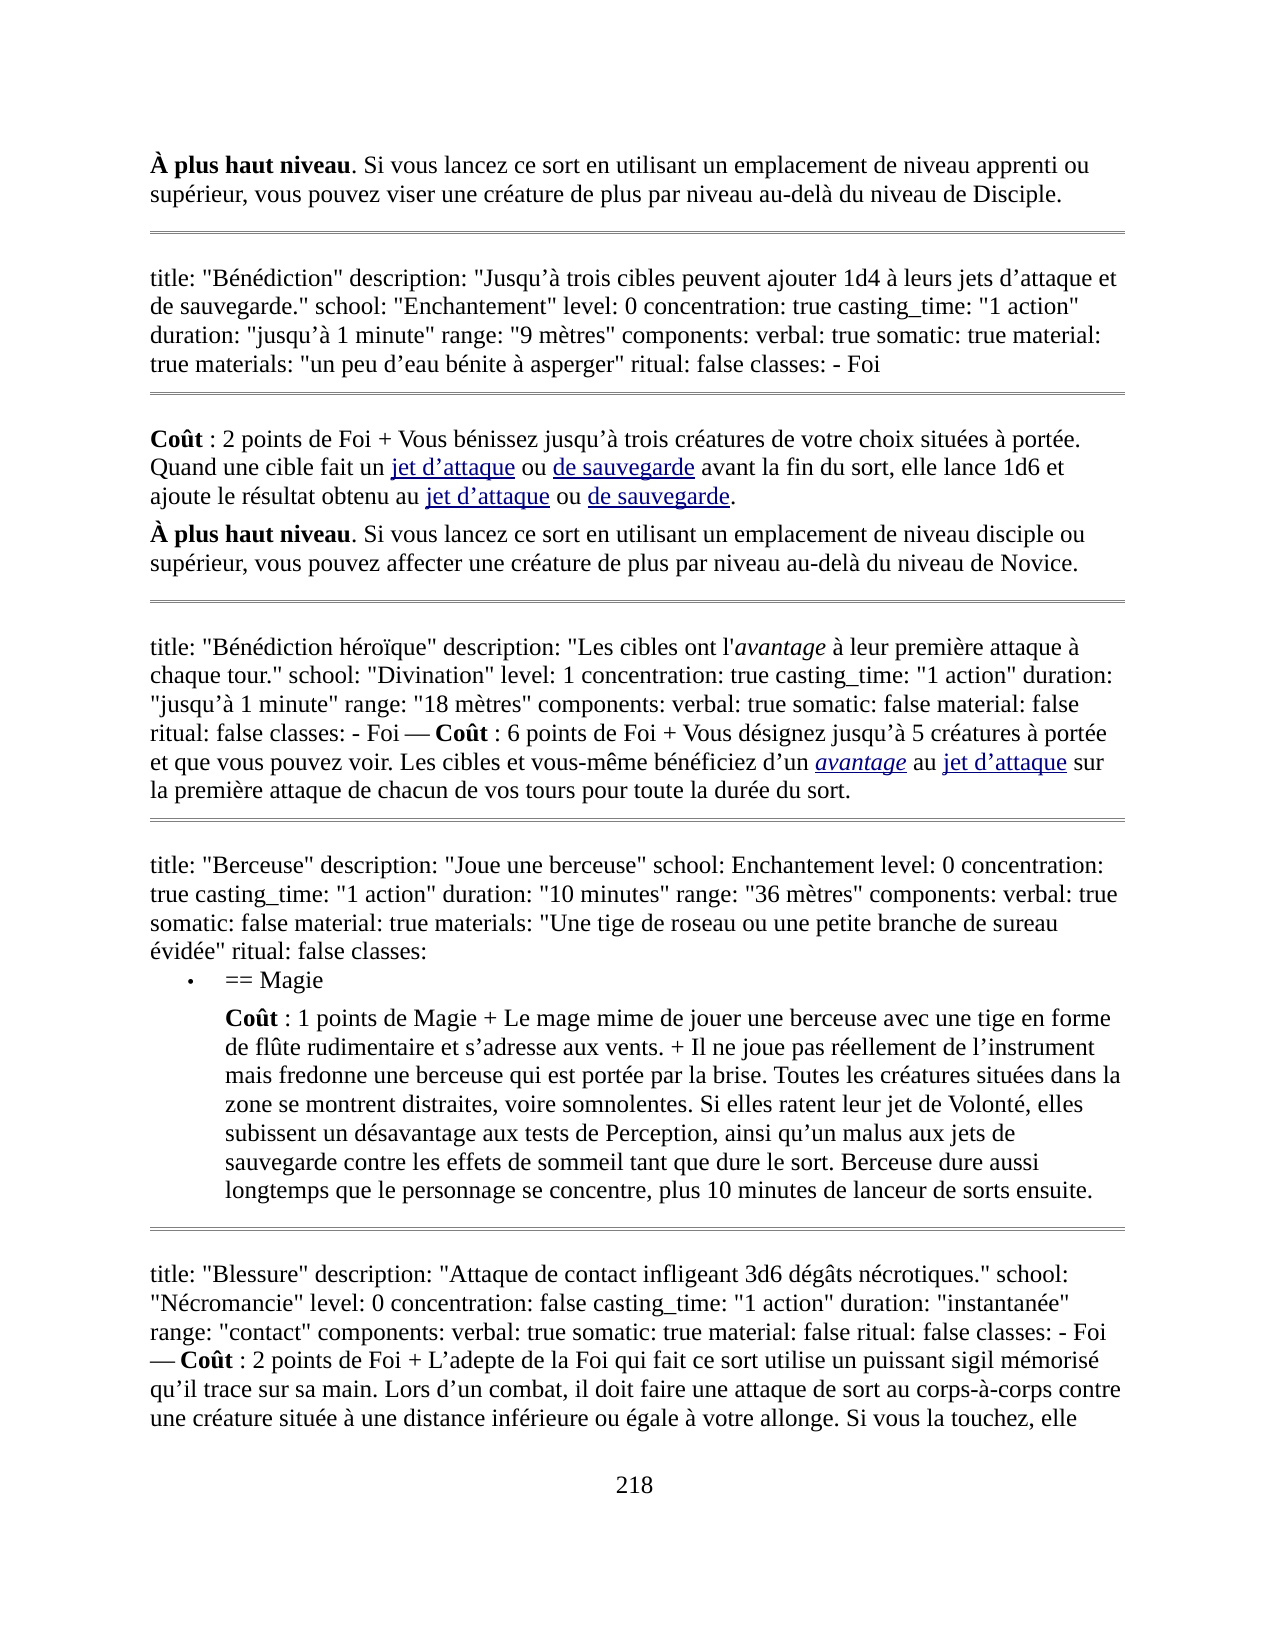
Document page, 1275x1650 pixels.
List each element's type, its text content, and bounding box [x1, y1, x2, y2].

text title: "Bénédiction héroïque" description: "Les cibles ont l'avantage à leur première attaque à chaque tour." school: "Divination" level: 1 concentration: true casting_time: "1 action" duration: "jusqu’à 1 minute" range: "18 mètres" components: verbal: true somatic: false material: false ritual: false classes: - Foi — Coût : 6 points de Foi + Vous désignez jusqu’à 5 créatures à portée et que vous pouvez voir. Les cibles et vous-même bénéficiez d’un avantage au jet d’attaque sur la première attaque de chacun de vos tours pour toute la durée du sort. [150, 632, 1125, 804]
list == Magie [187, 965, 1125, 994]
text À plus haut niveau. Si vous lancez ce sort en utilisant un emplacement de niveau apprenti ou supérieur, vous pouvez viser une créature de plus par niveau au-delà du niveau de Disciple. [150, 150, 1125, 207]
text Coût : 2 points de Foi + Vous bénissez jusqu’à trois créatures de votre choix situées à portée. Quand une cible fait un jet d’attaque ou de sauvegarde avant la fin du sort, elle lance 1d6 et ajoute le résultat obtenu au jet d’attaque ou de sauvegarde. [150, 424, 1125, 510]
text title: "Blessure" description: "Attaque de contact infligeant 3d6 dégâts nécrotiques." school: "Nécromancie" level: 0 concentration: false casting_time: "1 action" duration: "instantanée" range: "contact" components: verbal: true somatic: true material: false ritual: false classes: - Foi — Coût : 2 points de Foi + L’adepte de la Foi qui fait ce sort utilise un puissant sigil mémorisé qu’il trace sur sa main. Lors d’un combat, il doit faire une attaque de sort au corps-à-corps contre une créature située à une distance inférieure ou égale à votre allonge. Si vous la touchez, elle [150, 1259, 1125, 1432]
text title: "Berceuse" description: "Joue une berceuse" school: Enchantement level: 0 concentration: true casting_time: "1 action" duration: "10 minutes" range: "36 mètres" components: verbal: true somatic: false material: true materials: "Une tige de roseau ou une petite branche de sureau évidée" ritual: false classes: [150, 850, 1125, 965]
text À plus haut niveau. Si vous lancez ce sort en utilisant un emplacement de niveau disciple ou supérieur, vous pouvez affecter une créature de plus par niveau au-delà du niveau de Novice. [150, 519, 1125, 576]
text title: "Bénédiction" description: "Jusqu’à trois cibles peuvent ajouter 1d4 à leurs jets d’attaque et de sauvegarde." school: "Enchantement" level: 0 concentration: true casting_time: "1 action" duration: "jusqu’à 1 minute" range: "9 mètres" components: verbal: true somatic: true material: true materials: "un peu d’eau bénite à asperger" ritual: false classes: - Foi [150, 263, 1125, 378]
list Coût : 1 points de Magie + Le mage mime de jouer une berceuse avec une tige en forme de flûte rudimentaire et s’adresse aux vents. + Il ne joue pas réellement de l’instrument mais fredonne une berceuse qui est portée par la brise. Toutes les créatures situées dans la zone se montrent distraites, voire somnolentes. Si elles ratent leur jet de Volonté, elles subissent un désavantage aux tests de Perception, ainsi qu’un malus aux jets de sauvegarde contre les effets de sommeil tant que dure le sort. Berceuse dure aussi longtemps que le personnage se concentre, plus 10 minutes de lanceur de sorts ensuite. [187, 1003, 1125, 1204]
